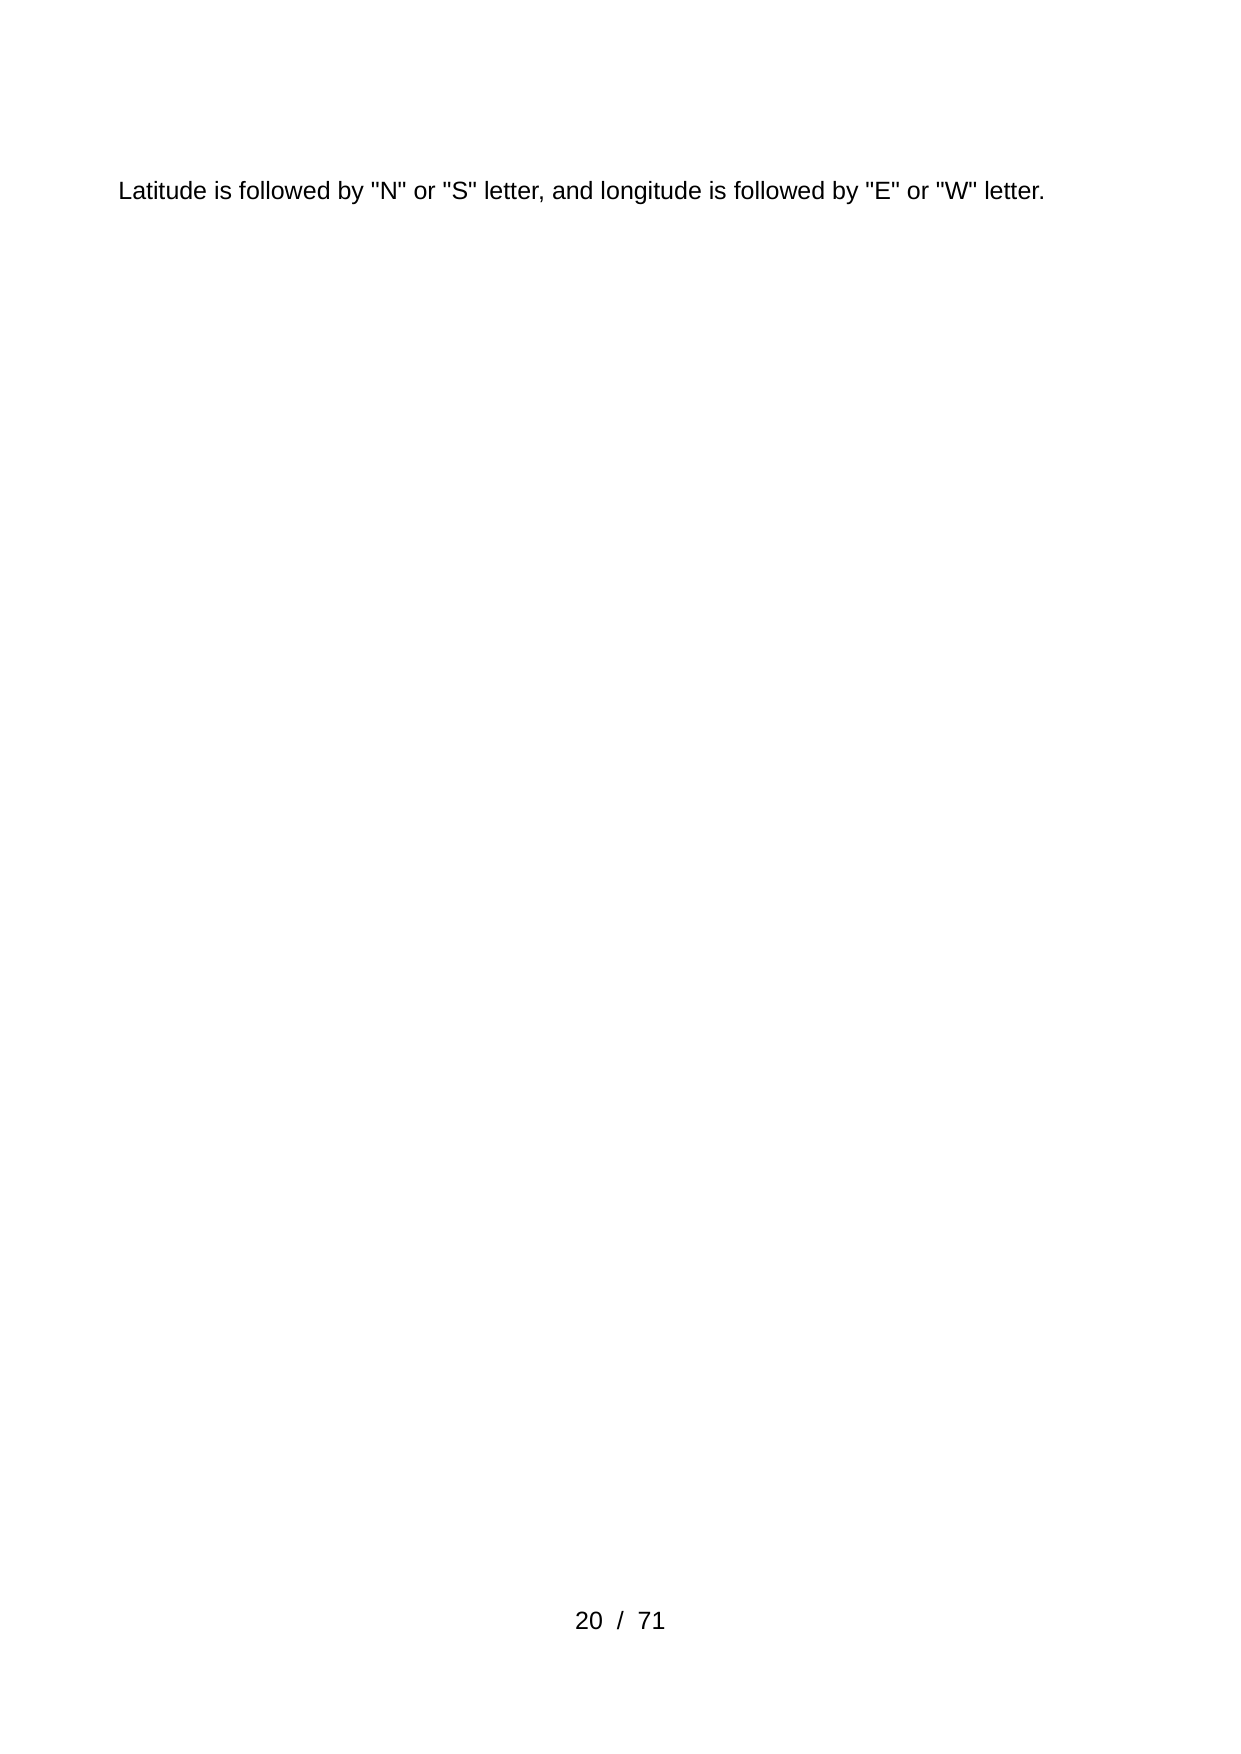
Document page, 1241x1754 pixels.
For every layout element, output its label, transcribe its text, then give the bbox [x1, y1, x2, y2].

text Latitude is followed by "N" or "S" letter, and longitude is followed by "E" or "W" letter. [118, 176, 1122, 205]
